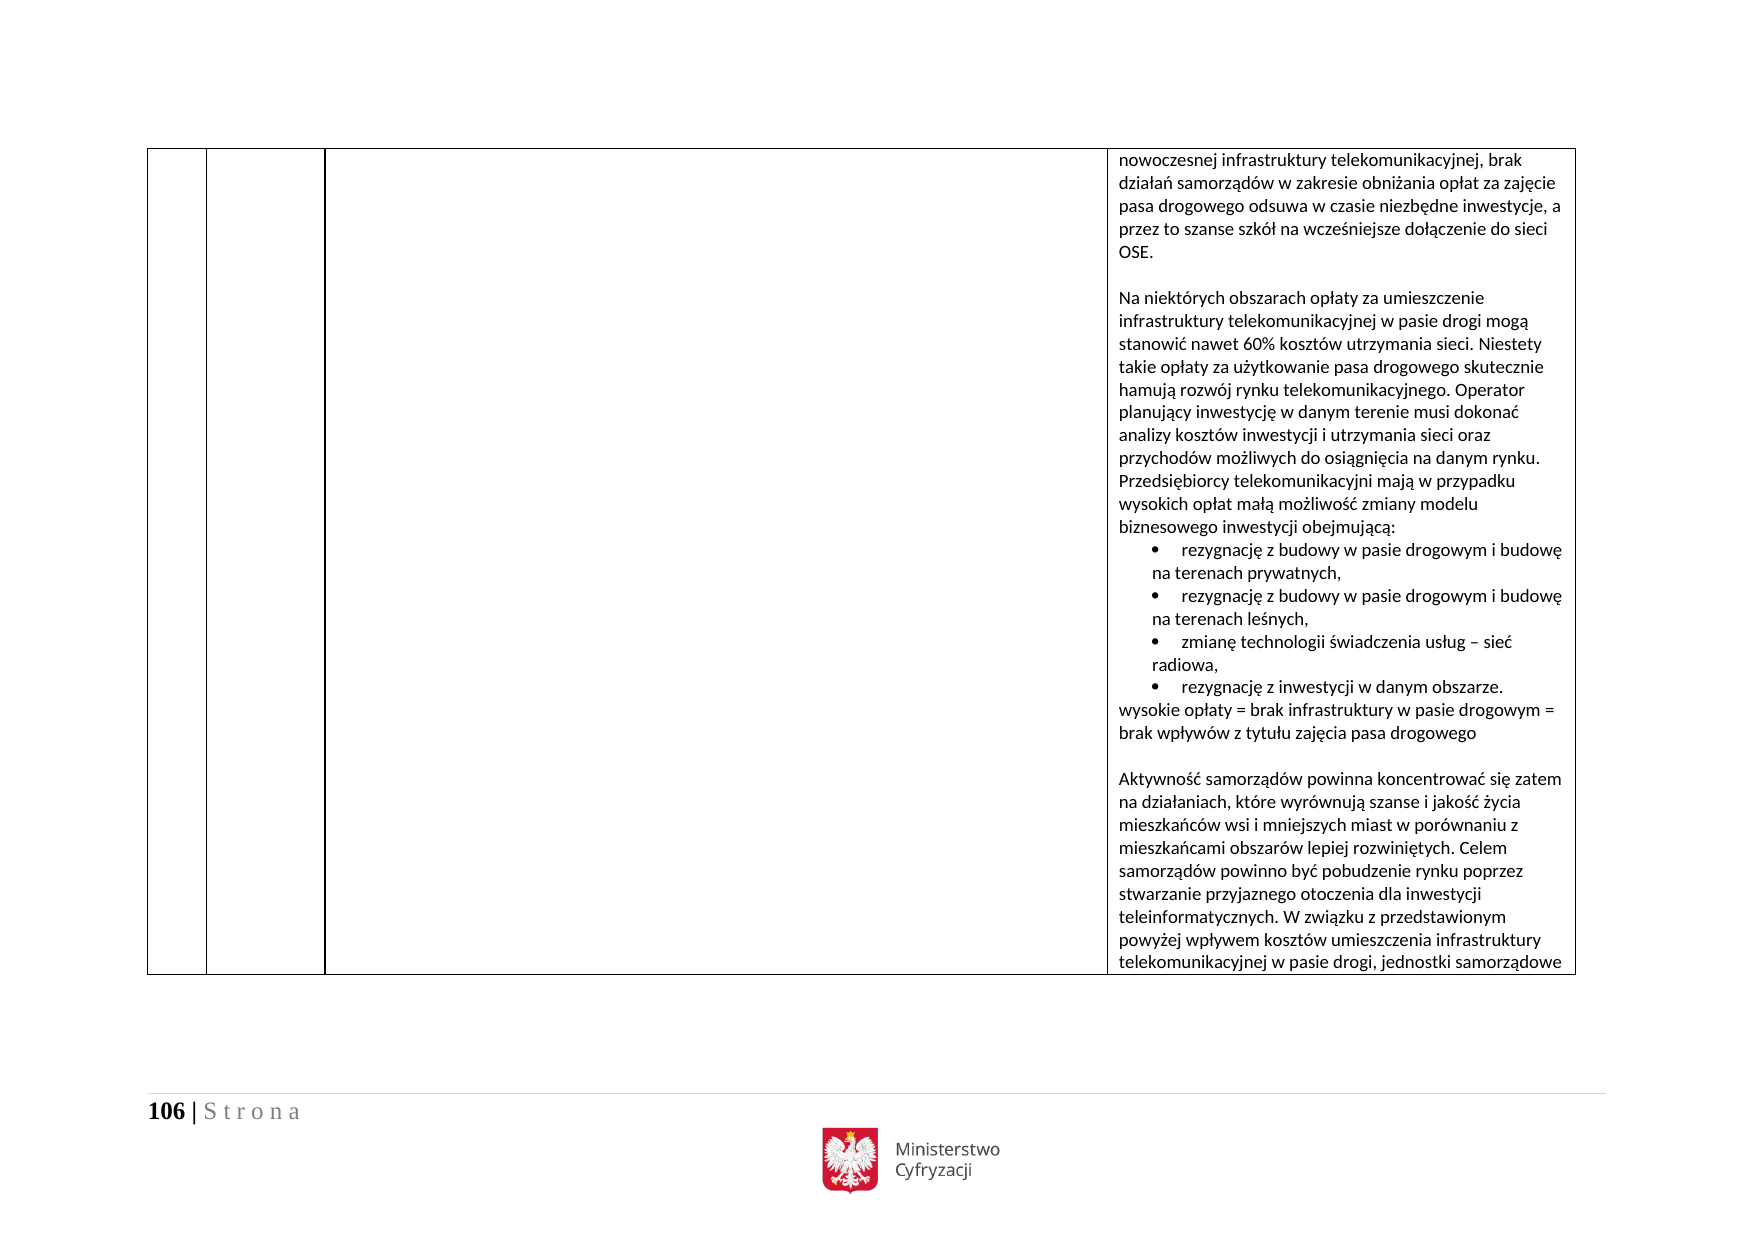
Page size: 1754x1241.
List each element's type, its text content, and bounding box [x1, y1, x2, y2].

table_cell [326, 149, 1107, 974]
table_cell [207, 149, 324, 974]
table_cell [148, 149, 206, 974]
table_cell nowoczesnej infrastruktury telekomunikacyjnej, brak działań samorządów w zakresie obniżania opłat za zajęcie pasa drogowego odsuwa w czasie niezbędne inwestycje, a przez to szanse szkół na wcześniejsze dołączenie do sieci OSE. Na niektórych obszarach opłaty za umieszczenie infrastruktury telekomunikacyjnej w pasie drogi mogą stanowić nawet 60% kosztów utrzymania sieci. Niestety takie opłaty za użytkowanie pasa drogowego skutecznie hamują rozwój rynku telekomunikacyjnego. Operator planujący inwestycję w danym terenie musi dokonać analizy kosztów inwestycji i utrzymania sieci oraz przychodów możliwych do osiągnięcia na danym rynku. Przedsiębiorcy telekomunikacyjni mają w przypadku wysokich opłat małą możliwość zmiany modelu biznesowego inwestycji obejmującą: rezygnację z budowy w pasie drogowym i budowę na terenach prywatnych, rezygnację z budowy w pasie drogowym i budowę na terenach leśnych, zmianę technologii świadczenia usług – sieć radiowa, rezygnację z inwestycji w danym obszarze. wysokie opłaty = brak infrastruktury w pasie drogowym = brak wpływów z tytułu zajęcia pasa drogowego Aktywność samorządów powinna koncentrować się zatem na działaniach, które wyrównują szanse i jakość życia mieszkańców wsi i mniejszych miast w porównaniu z mieszkańcami obszarów lepiej rozwiniętych. Celem samorządów powinno być pobudzenie rynku poprzez stwarzanie przyjaznego otoczenia dla inwestycji teleinformatycznych. W związku z przedstawionym powyżej wpływem kosztów umieszczenia infrastruktury telekomunikacyjnej w pasie drogi, jednostki samorządowe [1108, 149, 1575, 974]
